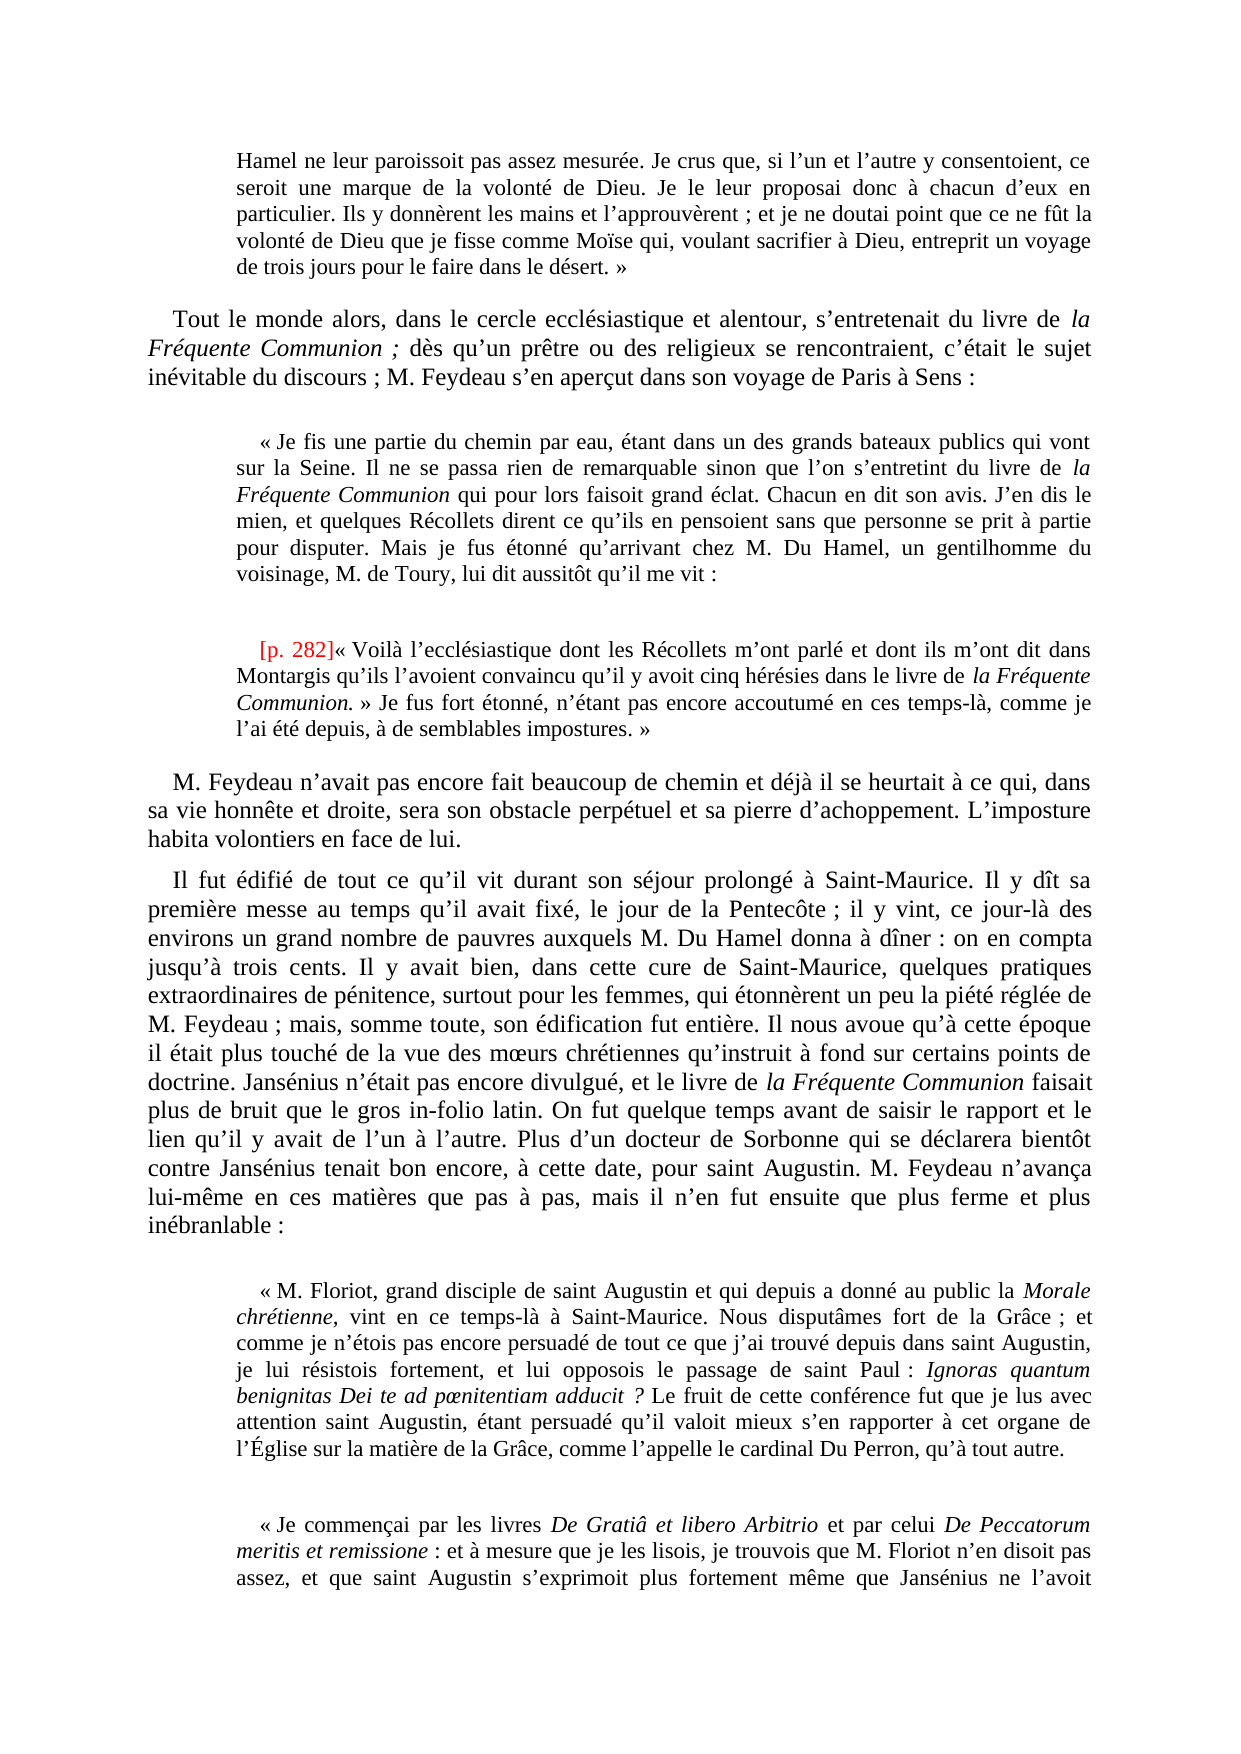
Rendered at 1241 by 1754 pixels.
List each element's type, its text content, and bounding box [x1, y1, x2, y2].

text Il fut édifié de tout ce qu’il vit durant son séjour prolongé à Saint-Maurice. Il y dît sa première messe au temps qu’il avait fixé, le jour de la Pentecôte ; il y vint, ce jour-là des environs un grand nombre de pauvres auxquels M. Du Hamel donna à dîner : on en compta jusqu’à trois cents. Il y avait bien, dans cette cure de Saint-Maurice, quelques pratiques extraordinaires de pénitence, surtout pour les femmes, qui étonnèrent un peu la piété réglée de M. Feydeau ; mais, somme toute, son édification fut entière. Il nous avoue qu’à cette époque il était plus touché de la vue des mœurs chrétiennes qu’instruit à fond sur certains points de doctrine. Jansénius n’était pas encore divulgué, et le livre de la Fréquente Communion faisait plus de bruit que le gros in-folio latin. On fut quelque temps avant de saisir le rapport et le lien qu’il y avait de l’un à l’autre. Plus d’un docteur de Sorbonne qui se déclarera bientôt contre Jansénius tenait bon encore, à cette date, pour saint Augustin. M. Feydeau n’avança lui-même en ces matières que pas à pas, mais il n’en fut ensuite que plus ferme et plus inébranlable : [148, 865, 1093, 1239]
text « M. Floriot, grand disciple de saint Augustin et qui depuis a donné au public la Morale chrétienne, vint en ce temps-là à Saint-Maurice. Nous disputâmes fort de la Grâce ; et comme je n’étois pas encore persuadé de tout ce que j’ai trouvé depuis dans saint Augustin, je lui résistois fortement, et lui opposois le passage de saint Paul : Ignoras quantum benignitas Dei te ad pœnitentiam adducit ? Le fruit de cette conférence fut que je lus avec attention saint Augustin, étant persuadé qu’il valoit mieux s’en rapporter à cet organe de l’Église sur la matière de la Grâce, comme l’appelle le cardinal Du Perron, qu’à tout autre. [236, 1277, 1093, 1461]
text Tout le monde alors, dans le cercle ecclésiastique et alentour, s’entretenait du livre de la Fréquente Communion ; dès qu’un prêtre ou des religieux se rencontraient, c’était le sujet inévitable du discours ; M. Feydeau s’en aperçut dans son voyage de Paris à Sens : [148, 304, 1093, 391]
text « Je commençai par les livres De Gratiâ et libero Arbitrio et par celui De Peccatorum meritis et remissione : et à mesure que je les lisois, je trouvois que M. Floriot n’en disoit pas assez, et que saint Augustin s’exprimoit plus fortement même que Jansénius ne l’avoit [236, 1511, 1093, 1590]
text « Je fis une partie du chemin par eau, étant dans un des grands bateaux publics qui vont sur la Seine. Il ne se passa rien de remarquable sinon que l’on s’entretint du livre de la Fréquente Communion qui pour lors faisoit grand éclat. Chacun en dit son avis. J’en dis le mien, et quelques Récollets dirent ce qu’ils en pensoient sans que personne se prit à partie pour disputer. Mais je fus étonné qu’arrivant chez M. Du Hamel, un gentilhomme du voisinage, M. de Toury, lui dit aussitôt qu’il me vit : [236, 428, 1093, 586]
text [p. 282]« Voilà l’ecclésiastique dont les Récollets m’ont parlé et dont ils m’ont dit dans Montargis qu’ils l’avoient convaincu qu’il y avoit cinq hérésies dans le livre de la Fréquente Communion. » Je fus fort étonné, n’étant pas encore accoutumé en ces temps-là, comme je l’ai été depuis, à de semblables impostures. » [236, 636, 1093, 742]
text Hamel ne leur paroissoit pas assez mesurée. Je crus que, si l’un et l’autre y consentoient, ce seroit une marque de la volonté de Dieu. Je le leur proposai donc à chacun d’eux en particulier. Ils y donnèrent les mains et l’approuvèrent ; et je ne doutai point que ce ne fût la volonté de Dieu que je fisse comme Moïse qui, voulant sacrifier à Dieu, entreprit un voyage de trois jours pour le faire dans le désert. » [236, 148, 1093, 279]
text M. Feydeau n’avait pas encore fait beaucoup de chemin et déjà il se heurtait à ce qui, dans sa vie honnête et droite, sera son obstacle perpétuel et sa pierre d’achoppement. L’imposture habita volontiers en face de lui. [148, 767, 1093, 853]
